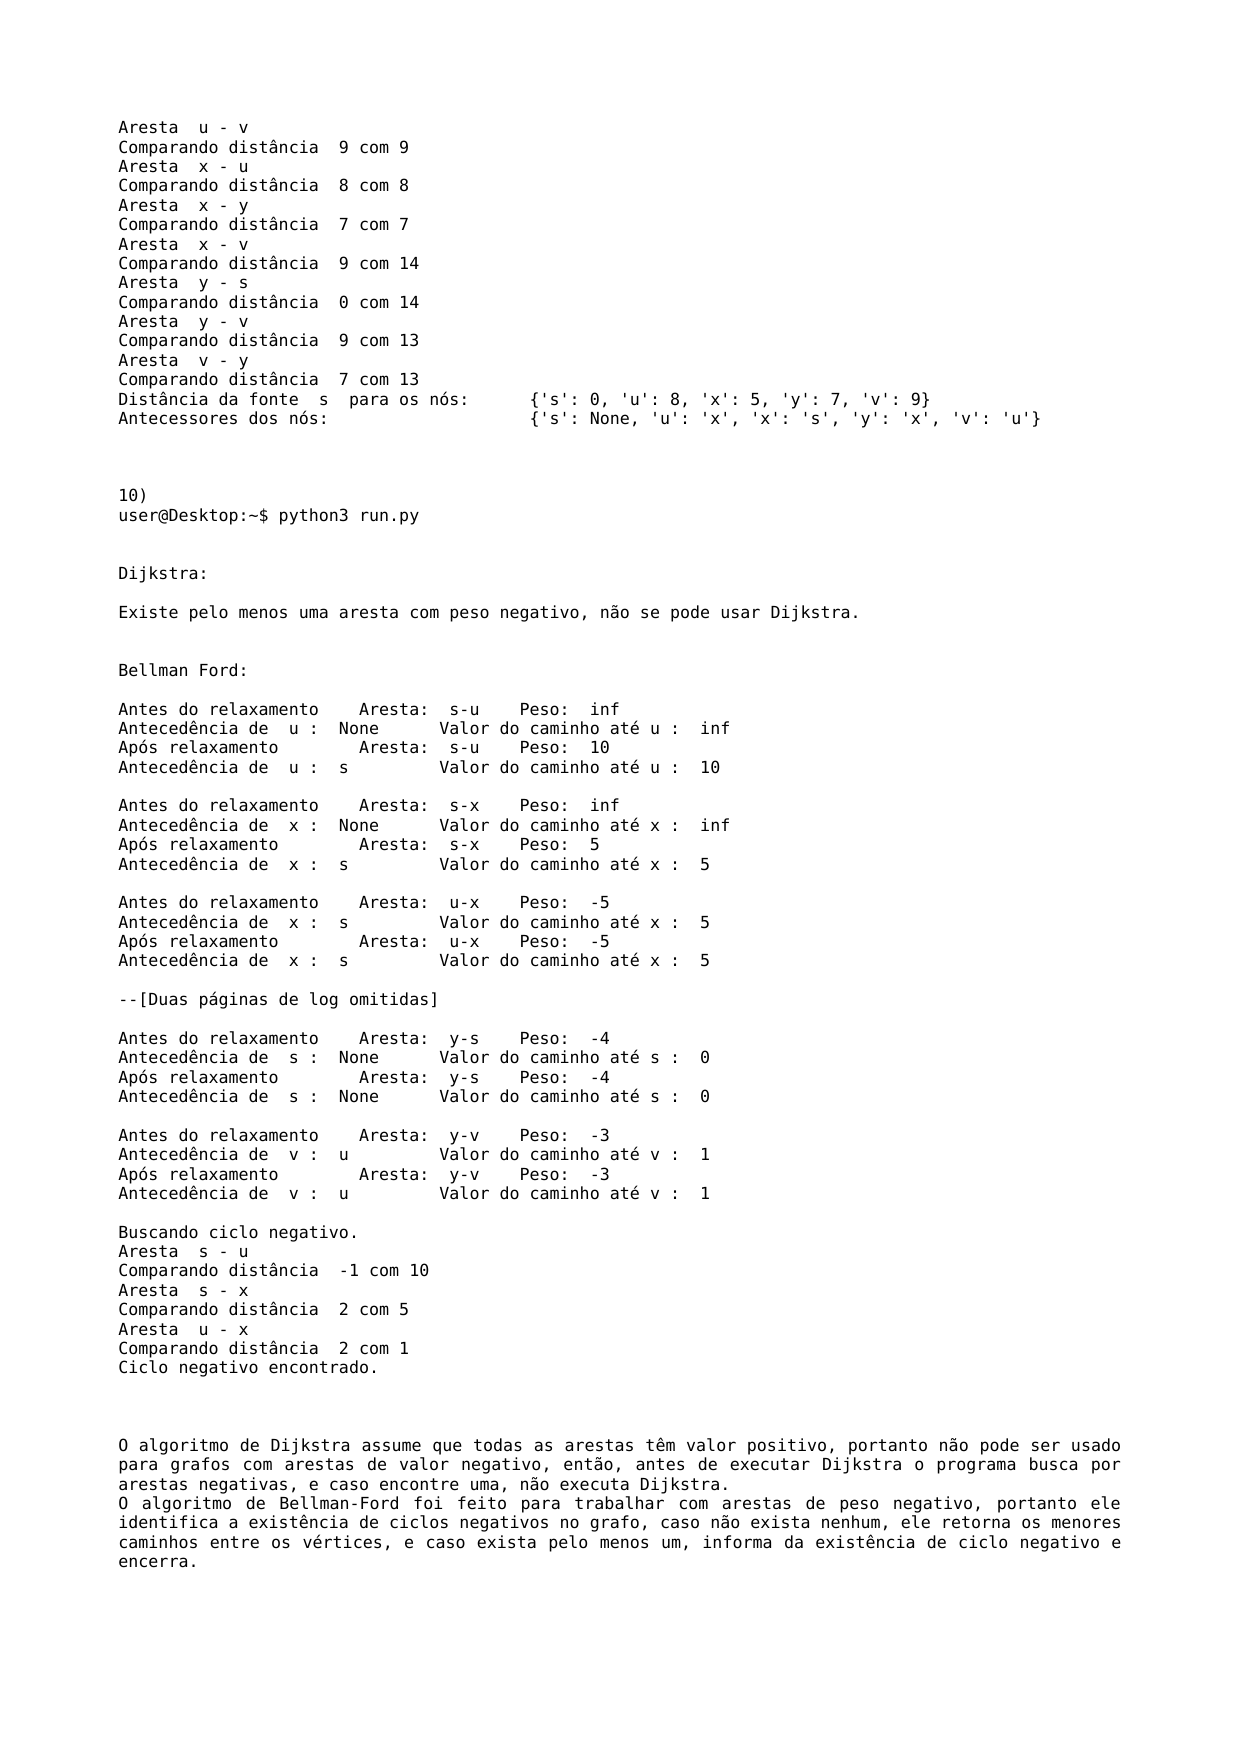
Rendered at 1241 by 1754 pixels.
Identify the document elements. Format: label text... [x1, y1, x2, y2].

text Comparando distância 9 com 14 [118, 254, 1122, 273]
text Aresta v - y [118, 351, 1122, 370]
text Antecedência de x : s Valor do caminho até x : 5 [118, 912, 1122, 932]
text Aresta y - s [118, 273, 1122, 292]
text Após relaxamento Aresta: s-x Peso: 5 [118, 835, 1122, 854]
text Distância da fonte s para os nós: {'s': 0, 'u': 8, 'x': 5, 'y': 7, 'v': 9} [118, 389, 1122, 409]
text Antecedência de x : None Valor do caminho até x : inf [118, 816, 1122, 835]
text 10) [118, 486, 1122, 506]
text Aresta u - v [118, 118, 1122, 137]
text Comparando distância 2 com 5 [118, 1300, 1122, 1319]
text Comparando distância -1 com 10 [118, 1261, 1122, 1281]
text Dijkstra: [118, 564, 1122, 583]
text Aresta s - x [118, 1281, 1122, 1300]
text Ciclo negativo encontrado. [118, 1358, 1122, 1377]
text Antecessores dos nós: {'s': None, 'u': 'x', 'x': 's', 'y': 'x', 'v': 'u'} [118, 409, 1122, 428]
text Após relaxamento Aresta: y-v Peso: -3 [118, 1164, 1122, 1184]
text O algoritmo de Dijkstra assume que todas as arestas têm valor positivo, portanto não pode ser usado para grafos com arestas de valor negativo, então, antes de executar Dijkstra o programa busca por arestas negativas, e caso encontre uma, não executa Dijkstra. [118, 1436, 1122, 1494]
text --[Duas páginas de log omitidas] [118, 990, 1122, 1009]
text Comparando distância 7 com 13 [118, 370, 1122, 389]
text Antecedência de s : None Valor do caminho até s : 0 [118, 1048, 1122, 1067]
text Comparando distância 9 com 9 [118, 137, 1122, 157]
text Antecedência de v : u Valor do caminho até v : 1 [118, 1184, 1122, 1203]
text Após relaxamento Aresta: y-s Peso: -4 [118, 1067, 1122, 1087]
text O algoritmo de Bellman-Ford foi feito para trabalhar com arestas de peso negativo, portanto ele identifica a existência de ciclos negativos no grafo, caso não exista nenhum, ele retorna os menores caminhos entre os vértices, e caso exista pelo menos um, informa da existência de ciclo negativo e encerra. [118, 1494, 1122, 1571]
text Antecedência de x : s Valor do caminho até x : 5 [118, 854, 1122, 874]
text Comparando distância 7 com 7 [118, 215, 1122, 234]
text Antes do relaxamento Aresta: s-u Peso: inf [118, 699, 1122, 719]
text Comparando distância 9 com 13 [118, 331, 1122, 351]
text Comparando distância 8 com 8 [118, 176, 1122, 196]
text Existe pelo menos uma aresta com peso negativo, não se pode usar Dijkstra. [118, 602, 1122, 622]
text Antes do relaxamento Aresta: u-x Peso: -5 [118, 893, 1122, 912]
text Comparando distância 2 com 1 [118, 1339, 1122, 1358]
text Aresta s - u [118, 1242, 1122, 1261]
text Aresta x - y [118, 196, 1122, 215]
text Antecedência de s : None Valor do caminho até s : 0 [118, 1087, 1122, 1106]
text Aresta x - u [118, 157, 1122, 176]
text Após relaxamento Aresta: s-u Peso: 10 [118, 738, 1122, 757]
text Bellman Ford: [118, 661, 1122, 680]
text Comparando distância 0 com 14 [118, 292, 1122, 312]
text Antes do relaxamento Aresta: y-v Peso: -3 [118, 1126, 1122, 1145]
text Aresta u - x [118, 1319, 1122, 1339]
text Aresta y - v [118, 312, 1122, 331]
text user@Desktop:~$ python3 run.py [118, 506, 1122, 525]
text Após relaxamento Aresta: u-x Peso: -5 [118, 932, 1122, 951]
text Aresta x - v [118, 234, 1122, 254]
text Antecedência de u : None Valor do caminho até u : inf [118, 719, 1122, 738]
text Buscando ciclo negativo. [118, 1222, 1122, 1242]
text Antecedência de u : s Valor do caminho até u : 10 [118, 757, 1122, 777]
text Antecedência de v : u Valor do caminho até v : 1 [118, 1145, 1122, 1164]
text Antes do relaxamento Aresta: s-x Peso: inf [118, 796, 1122, 816]
text Antes do relaxamento Aresta: y-s Peso: -4 [118, 1029, 1122, 1048]
text Antecedência de x : s Valor do caminho até x : 5 [118, 951, 1122, 971]
